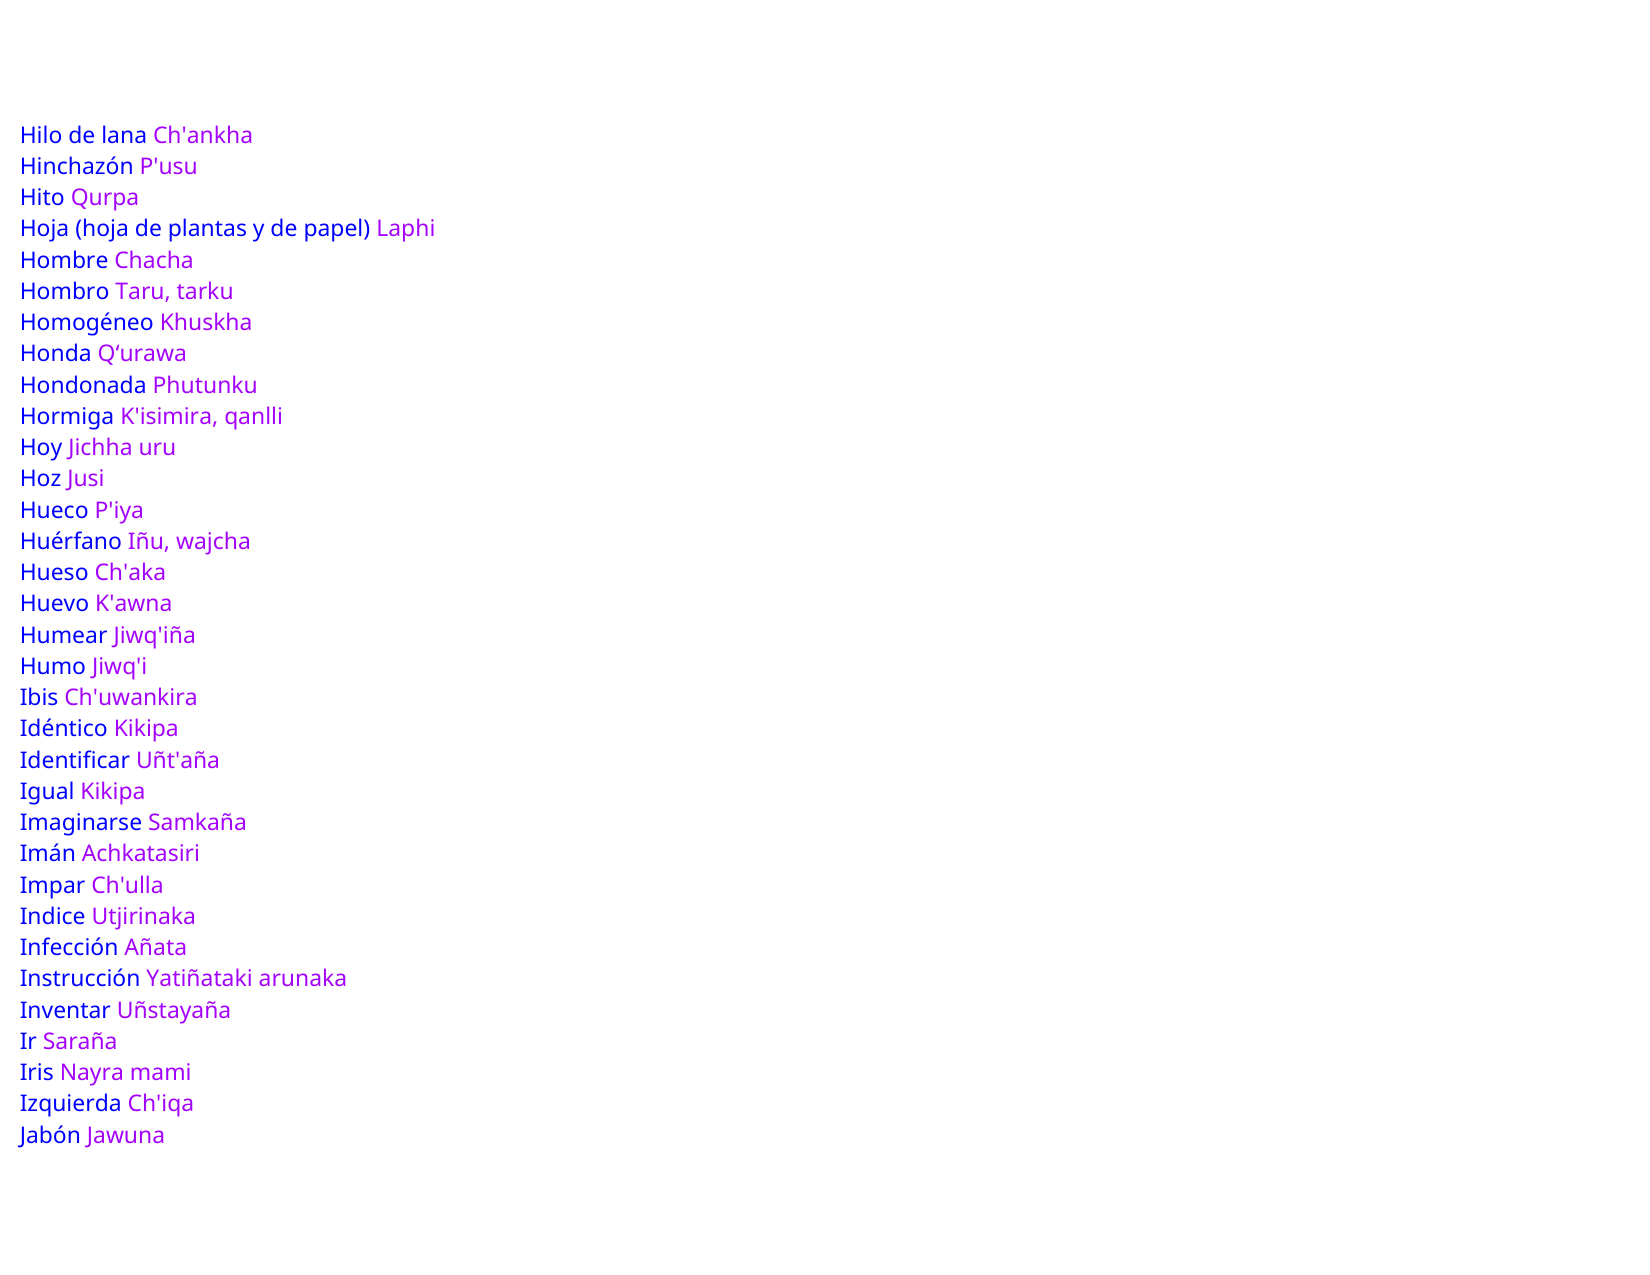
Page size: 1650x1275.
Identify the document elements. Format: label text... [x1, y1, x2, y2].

text Hueco P'iya [19, 493, 1616, 525]
text Iris Nayra mami [19, 1056, 1616, 1087]
text Hinchazón P'usu [19, 150, 1616, 181]
text Hito Qurpa [19, 181, 1616, 212]
text Idéntico Kikipa [19, 712, 1616, 743]
text Honda Q‘urawa [19, 337, 1616, 368]
text Huérfano Iñu, wajcha [19, 525, 1616, 556]
text Ir Saraña [19, 1025, 1616, 1056]
text Ibis Ch'uwankira [19, 681, 1616, 712]
text Hombre Chacha [19, 243, 1616, 275]
text Jabón Jawuna [19, 1118, 1616, 1150]
text Izquierda Ch'iqa [19, 1087, 1616, 1118]
text Hilo de lana Ch'ankha [19, 118, 1616, 150]
text Igual Kikipa [19, 775, 1616, 806]
text Humear Jiwq'iña [19, 618, 1616, 650]
text Hueso Ch'aka [19, 556, 1616, 587]
text Hombro Taru, tarku [19, 275, 1616, 306]
text Humo Jiwq'i [19, 650, 1616, 681]
text Inventar Uñstayaña [19, 993, 1616, 1025]
text Identificar Uñt'aña [19, 743, 1616, 775]
text Impar Ch'ulla [19, 868, 1616, 900]
text Imaginarse Samkaña [19, 806, 1616, 837]
text Infección Añata [19, 931, 1616, 962]
text Indice Utjirinaka [19, 900, 1616, 931]
text Hormiga K'isimira, qanlli [19, 400, 1616, 431]
text Hondonada Phutunku [19, 368, 1616, 400]
text Hoz Jusi [19, 462, 1616, 493]
text Imán Achkatasiri [19, 837, 1616, 868]
text Homogéneo Khuskha [19, 306, 1616, 337]
text Hoy Jichha uru [19, 431, 1616, 462]
text Huevo K'awna [19, 587, 1616, 618]
text Hoja (hoja de plantas y de papel) Laphi [19, 212, 1616, 243]
text Instrucción Yatiñataki arunaka [19, 962, 1616, 993]
